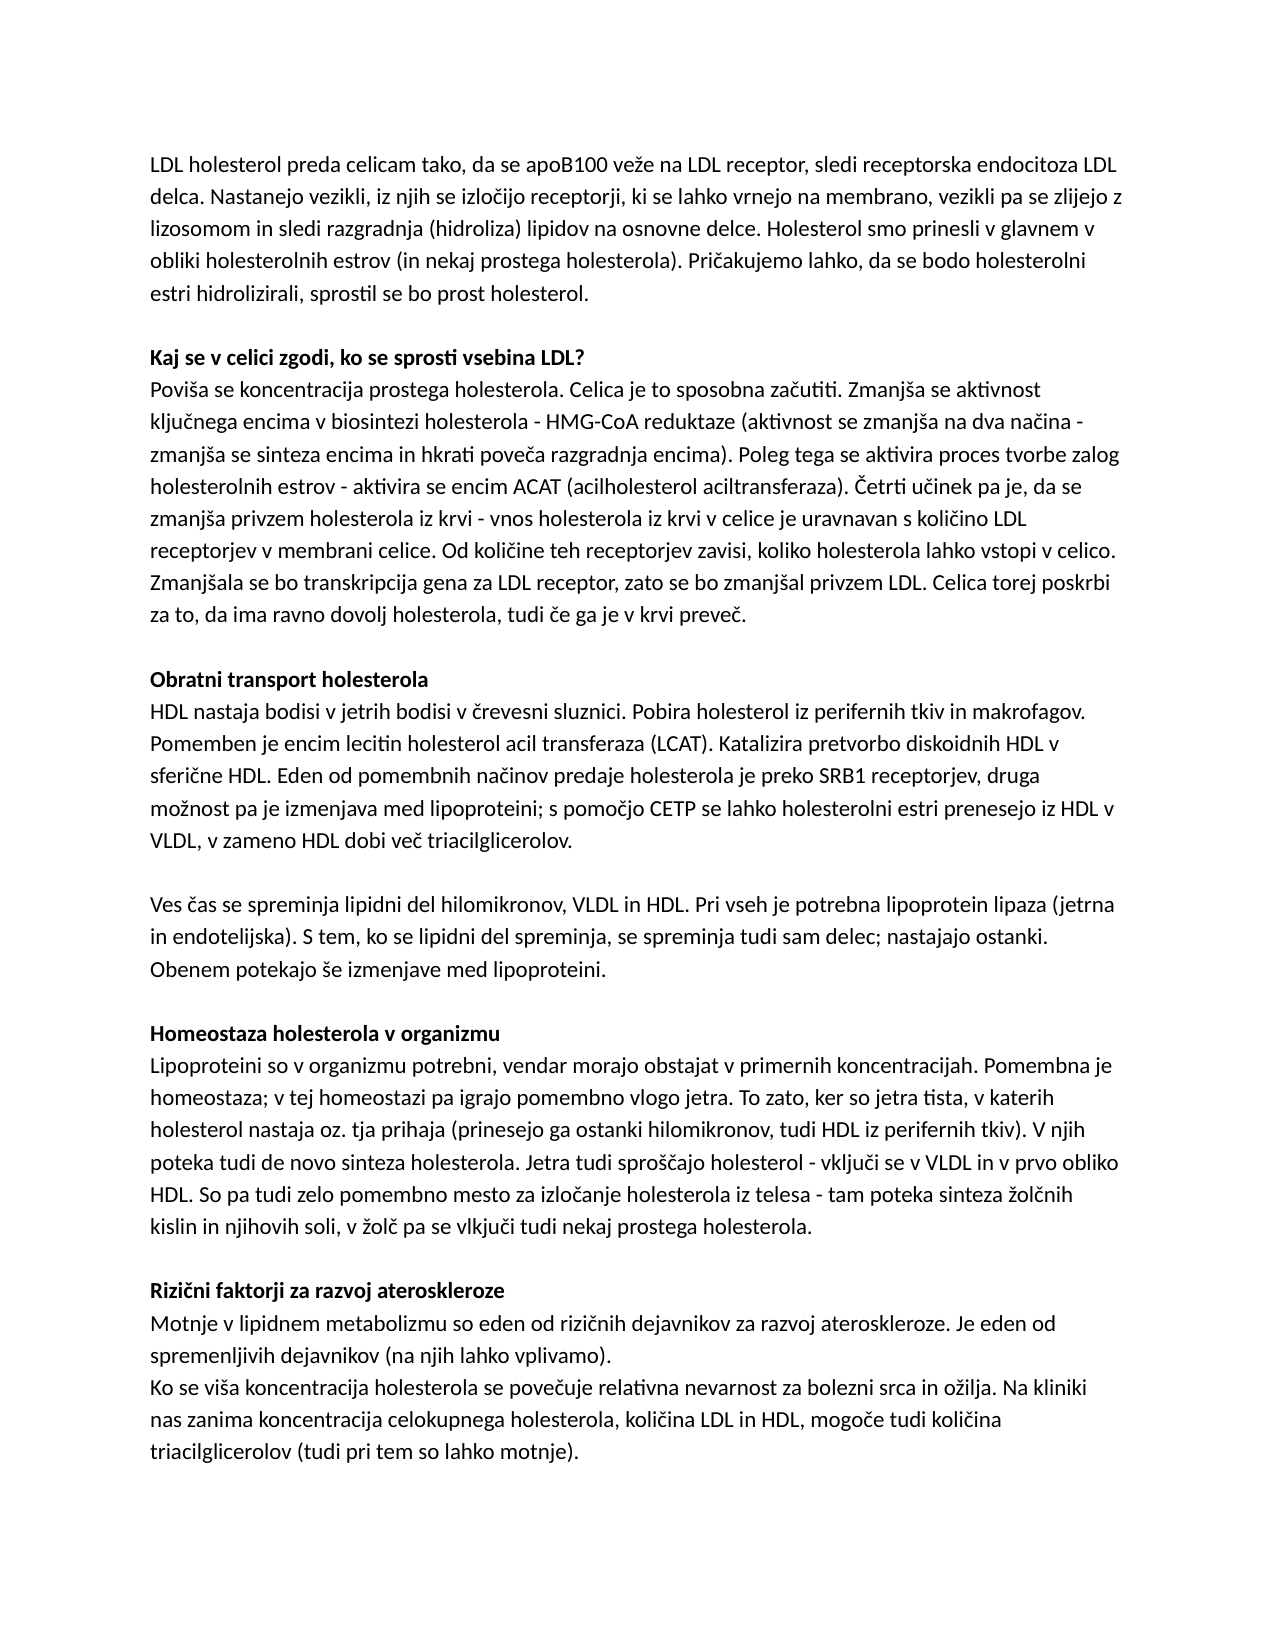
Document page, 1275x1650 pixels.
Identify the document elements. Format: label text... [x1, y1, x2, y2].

text Motnje v lipidnem metabolizmu so eden od rizičnih dejavnikov za razvoj ateroskleroze. Je eden od spremenljivih dejavnikov (na njih lahko vplivamo). [150, 1309, 1125, 1369]
text Lipoproteini so v organizmu potrebni, vendar morajo obstajat v primernih koncentracijah. Pomembna je homeostaza; v tej homeostazi pa igrajo pomembno vlogo jetra. To zato, ker so jetra tista, v katerih holesterol nastaja oz. tja prihaja (prinesejo ga ostanki hilomikronov, tudi HDL iz perifernih tkiv). V njih poteka tudi de novo sinteza holesterola. Jetra tudi sproščajo holesterol - vključi se v VLDL in v prvo obliko HDL. So pa tudi zelo pomembno mesto za izločanje holesterola iz telesa - tam poteka sinteza žolčnih kislin in njihovih soli, v žolč pa se vlkjuči tudi nekaj prostega holesterola. [150, 1051, 1125, 1240]
text Ves čas se spreminja lipidni del hilomikronov, VLDL in HDL. Pri vseh je potrebna lipoprotein lipaza (jetrna in endotelijska). S tem, ko se lipidni del spreminja, se spreminja tudi sam delec; nastajajo ostanki. Obenem potekajo še izmenjave med lipoproteini. [150, 890, 1125, 983]
text Kaj se v celici zgodi, ko se sprosti vsebina LDL? [150, 343, 1125, 371]
text Ko se viša koncentracija holesterola se povečuje relativna nevarnost za bolezni srca in ožilja. Na kliniki nas zanima koncentracija celokupnega holesterola, količina LDL in HDL, mogoče tudi količina triacilglicerolov (tudi pri tem so lahko motnje). [150, 1373, 1125, 1466]
text Homeostaza holesterola v organizmu [150, 1019, 1125, 1047]
text HDL nastaja bodisi v jetrih bodisi v črevesni sluznici. Pobira holesterol iz perifernih tkiv in makrofagov. Pomemben je encim lecitin holesterol acil transferaza (LCAT). Katalizira pretvorbo diskoidnih HDL v sferične HDL. Eden od pomembnih načinov predaje holesterola je preko SRB1 receptorjev, druga možnost pa je izmenjava med lipoproteini; s pomočjo CETP se lahko holesterolni estri prenesejo iz HDL v VLDL, v zameno HDL dobi več triacilglicerolov. [150, 697, 1125, 854]
text LDL holesterol preda celicam tako, da se apoB100 veže na LDL receptor, sledi receptorska endocitoza LDL delca. Nastanejo vezikli, iz njih se izločijo receptorji, ki se lahko vrnejo na membrano, vezikli pa se zlijejo z lizosomom in sledi razgradnja (hidroliza) lipidov na osnovne delce. Holesterol smo prinesli v glavnem v obliki holesterolnih estrov (in nekaj prostega holesterola). Pričakujemo lahko, da se bodo holesterolni estri hidrolizirali, sprostil se bo prost holesterol. [150, 150, 1125, 307]
text Poviša se koncentracija prostega holesterola. Celica je to sposobna začutiti. Zmanjša se aktivnost ključnega encima v biosintezi holesterola - HMG-CoA reduktaze (aktivnost se zmanjša na dva načina - zmanjša se sinteza encima in hkrati poveča razgradnja encima). Poleg tega se aktivira proces tvorbe zalog holesterolnih estrov - aktivira se encim ACAT (acilholesterol aciltransferaza). Četrti učinek pa je, da se zmanjša privzem holesterola iz krvi - vnos holesterola iz krvi v celice je uravnavan s količino LDL receptorjev v membrani celice. Od količine teh receptorjev zavisi, koliko holesterola lahko vstopi v celico. Zmanjšala se bo transkripcija gena za LDL receptor, zato se bo zmanjšal privzem LDL. Celica torej poskrbi za to, da ima ravno dovolj holesterola, tudi če ga je v krvi preveč. [150, 375, 1125, 629]
text Obratni transport holesterola [150, 665, 1125, 693]
text Rizični faktorji za razvoj ateroskleroze [150, 1277, 1125, 1304]
